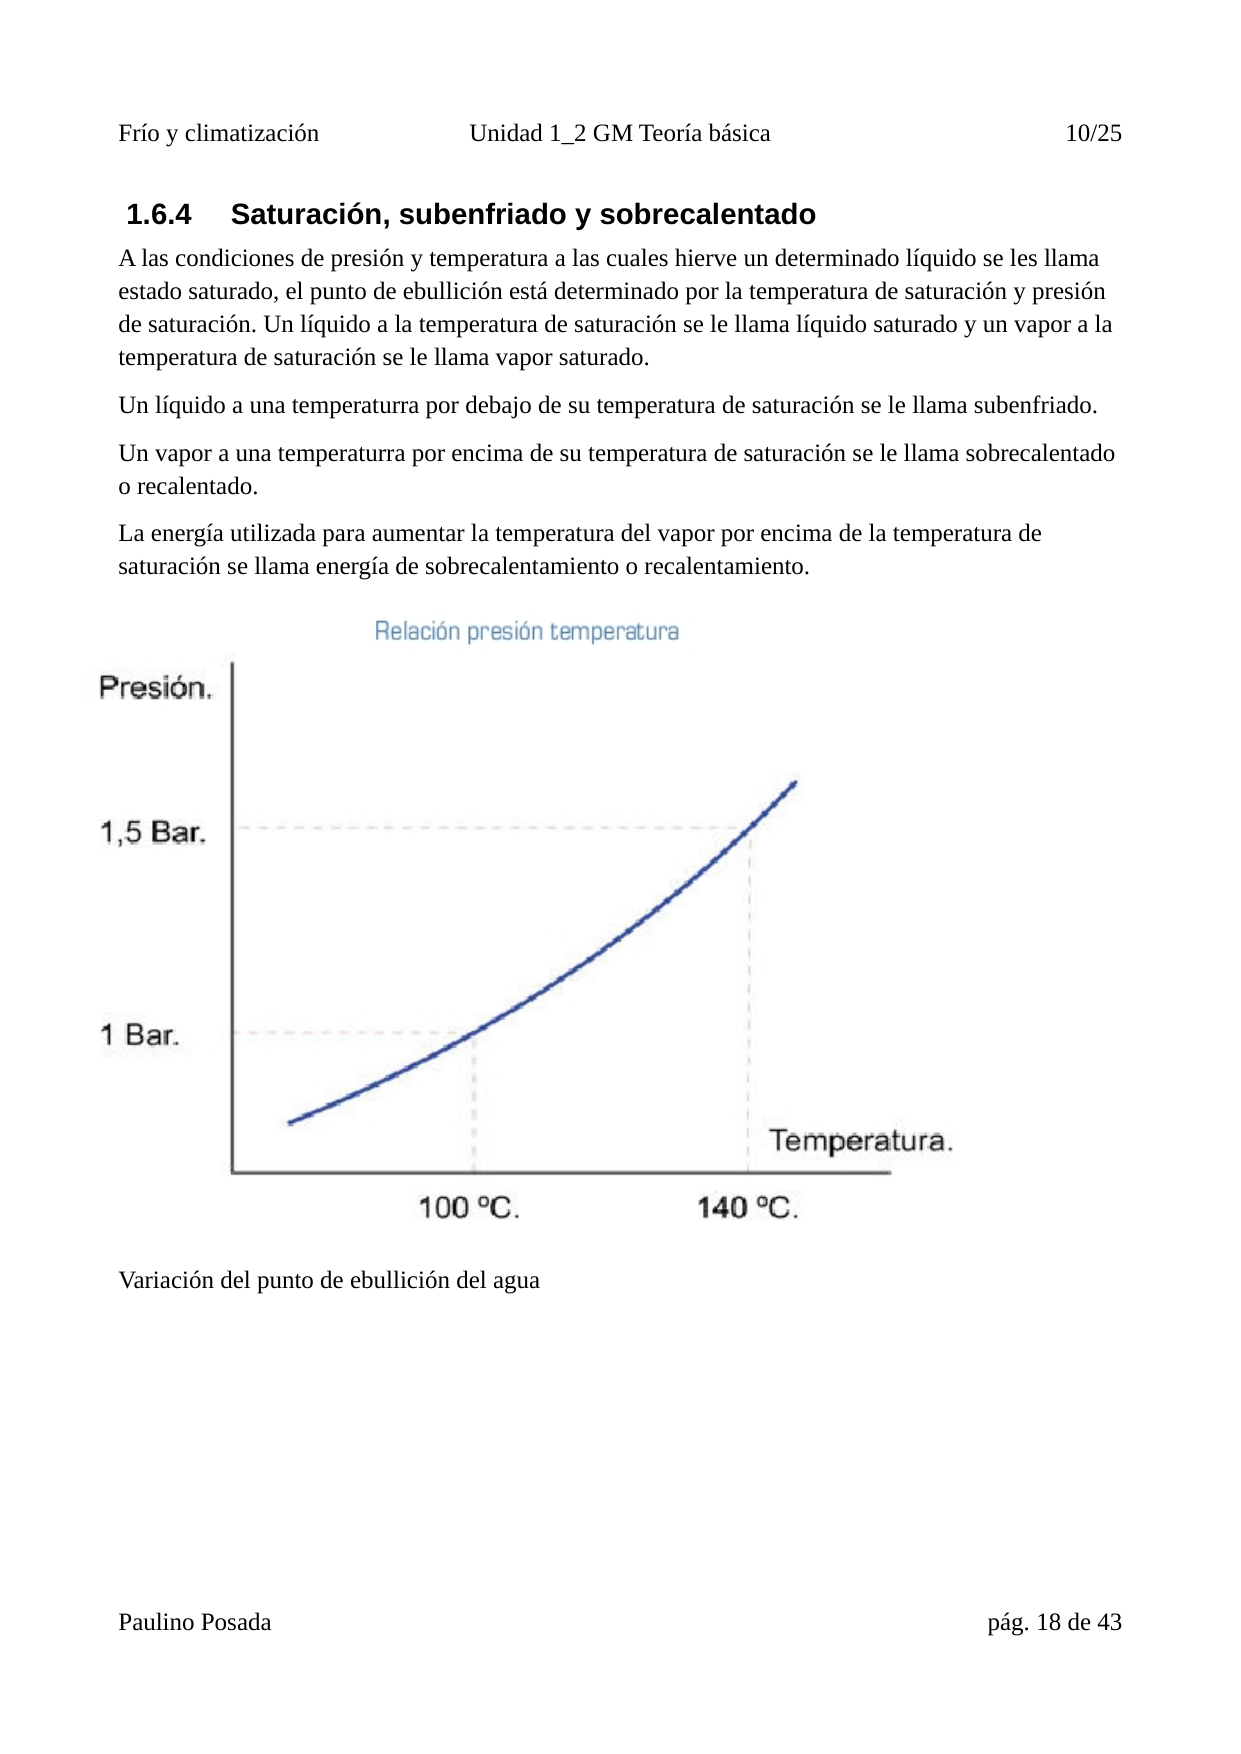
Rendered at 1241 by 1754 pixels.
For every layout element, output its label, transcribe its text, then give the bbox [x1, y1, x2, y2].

text Variación del punto de ebullición del agua [118, 1265, 1122, 1294]
text Un líquido a una temperaturra por debajo de su temperatura de saturación se le llama subenfriado. [118, 390, 1122, 419]
text A las condiciones de presión y temperatura a las cuales hierve un determinado líquido se les llama estado saturado, el punto de ebullición está determinado por la temperatura de saturación y presión de saturación. Un líquido a la temperatura de saturación se le llama líquido saturado y un vapor a la temperatura de saturación se le llama vapor saturado. [118, 243, 1122, 371]
subtitle Saturación, subenfriado y sobrecalentado [118, 197, 1122, 231]
picture [73, 582, 968, 1244]
text Un vapor a una temperaturra por encima de su temperatura de saturación se le llama sobrecalentado o recalentado. [118, 438, 1122, 499]
text La energía utilizada para aumentar la temperatura del vapor por encima de la temperatura de saturación se llama energía de sobrecalentamiento o recalentamiento. [118, 518, 1122, 580]
